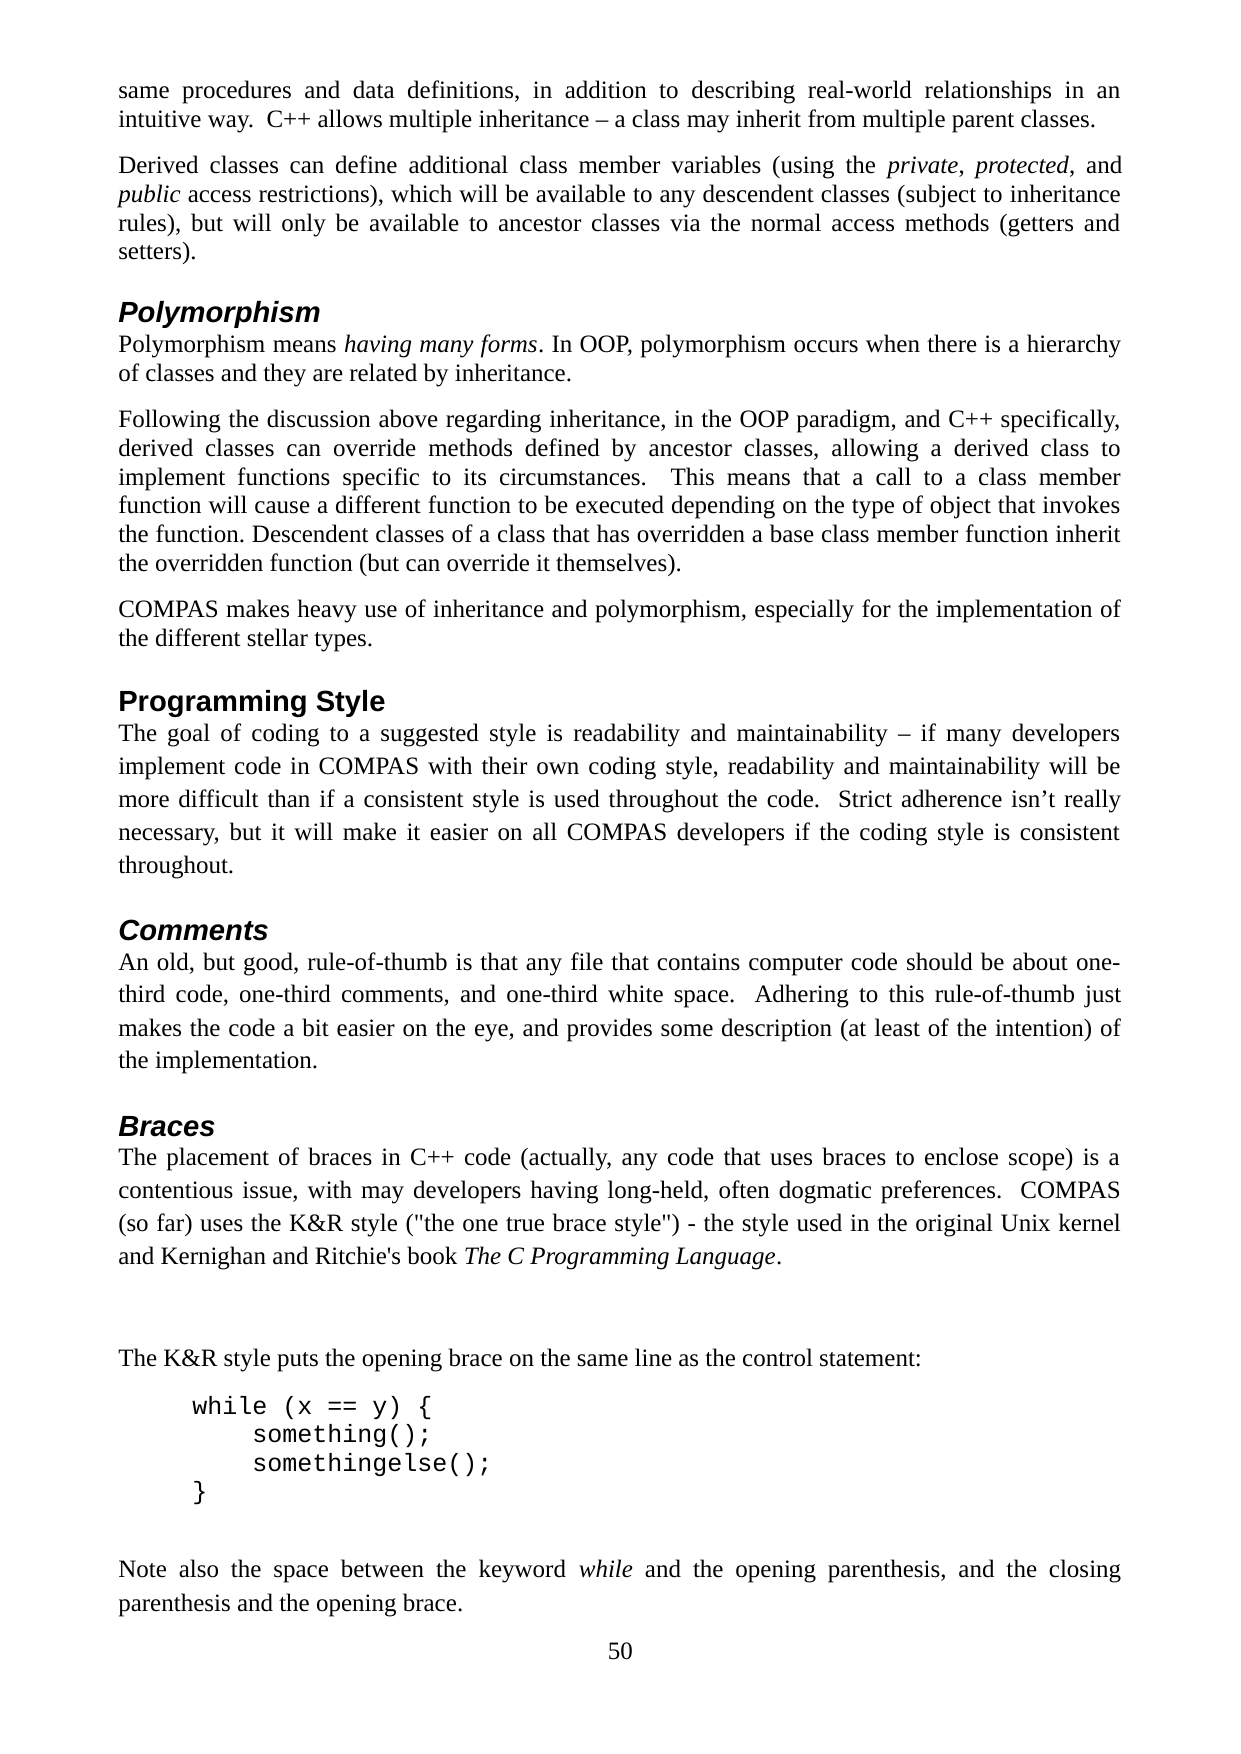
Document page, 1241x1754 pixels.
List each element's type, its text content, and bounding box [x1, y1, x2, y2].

text Derived classes can define additional class member variables (using the private, protected, and public access restrictions), which will be available to any descendent classes (subject to inheritance rules), but will only be available to ancestor classes via the normal access methods (getters and setters). [118, 150, 1122, 265]
text COMPAS makes heavy use of inheritance and polymorphism, especially for the implementation of the different stellar types. [118, 594, 1122, 652]
subtitle Comments [118, 913, 1122, 947]
text The goal of coding to a suggested style is readability and maintainability – if many developers implement code in COMPAS with their own coding style, readability and maintainability will be more difficult than if a consistent style is used throughout the code. Strict adherence isn’t really necessary, but it will make it easier on all COMPAS developers if the coding style is consistent throughout. [118, 718, 1122, 878]
text Polymorphism means having many forms. In OOP, polymorphism occurs when there is a hierarchy of classes and they are related by inheritance. [118, 329, 1122, 386]
subtitle Braces [118, 1109, 1122, 1142]
text while (x == y) { [118, 1394, 1122, 1422]
text } [118, 1479, 1122, 1507]
subtitle Programming Style [118, 684, 1122, 718]
text The placement of braces in C++ code (actually, any code that uses braces to enclose scope) is a contentious issue, with may developers having long-held, often dogmatic preferences. COMPAS (so far) uses the K&R style ("the one true brace style") - the style used in the original Unix kernel and Kernighan and Ritchie's book The C Programming Language. [118, 1142, 1122, 1270]
text Note also the space between the keyword while and the opening parenthesis, and the closing parenthesis and the opening brace. [118, 1554, 1122, 1616]
text The K&R style puts the opening brace on the same line as the control statement: [118, 1343, 1122, 1372]
text somethingelse(); [118, 1450, 1122, 1479]
text something(); [118, 1422, 1122, 1450]
text An old, but good, rule-of-thumb is that any file that contains computer code should be about one-third code, one-third comments, and one-third white space. Adhering to this rule-of-thumb just makes the code a bit easier on the eye, and provides some description (at least of the intention) of the implementation. [118, 947, 1122, 1074]
text Following the discussion above regarding inheritance, in the OOP paradigm, and C++ specifically, derived classes can override methods defined by ancestor classes, allowing a derived class to implement functions specific to its circumstances. This means that a call to a class member function will cause a different function to be executed depending on the type of object that invokes the function. Descendent classes of a class that has overridden a base class member function inherit the overridden function (but can override it themselves). [118, 404, 1122, 577]
text same procedures and data definitions, in addition to describing real-world relationships in an intuitive way. C++ allows multiple inheritance – a class may inherit from multiple parent classes. [118, 75, 1122, 132]
subtitle Polymorphism [118, 295, 1122, 329]
